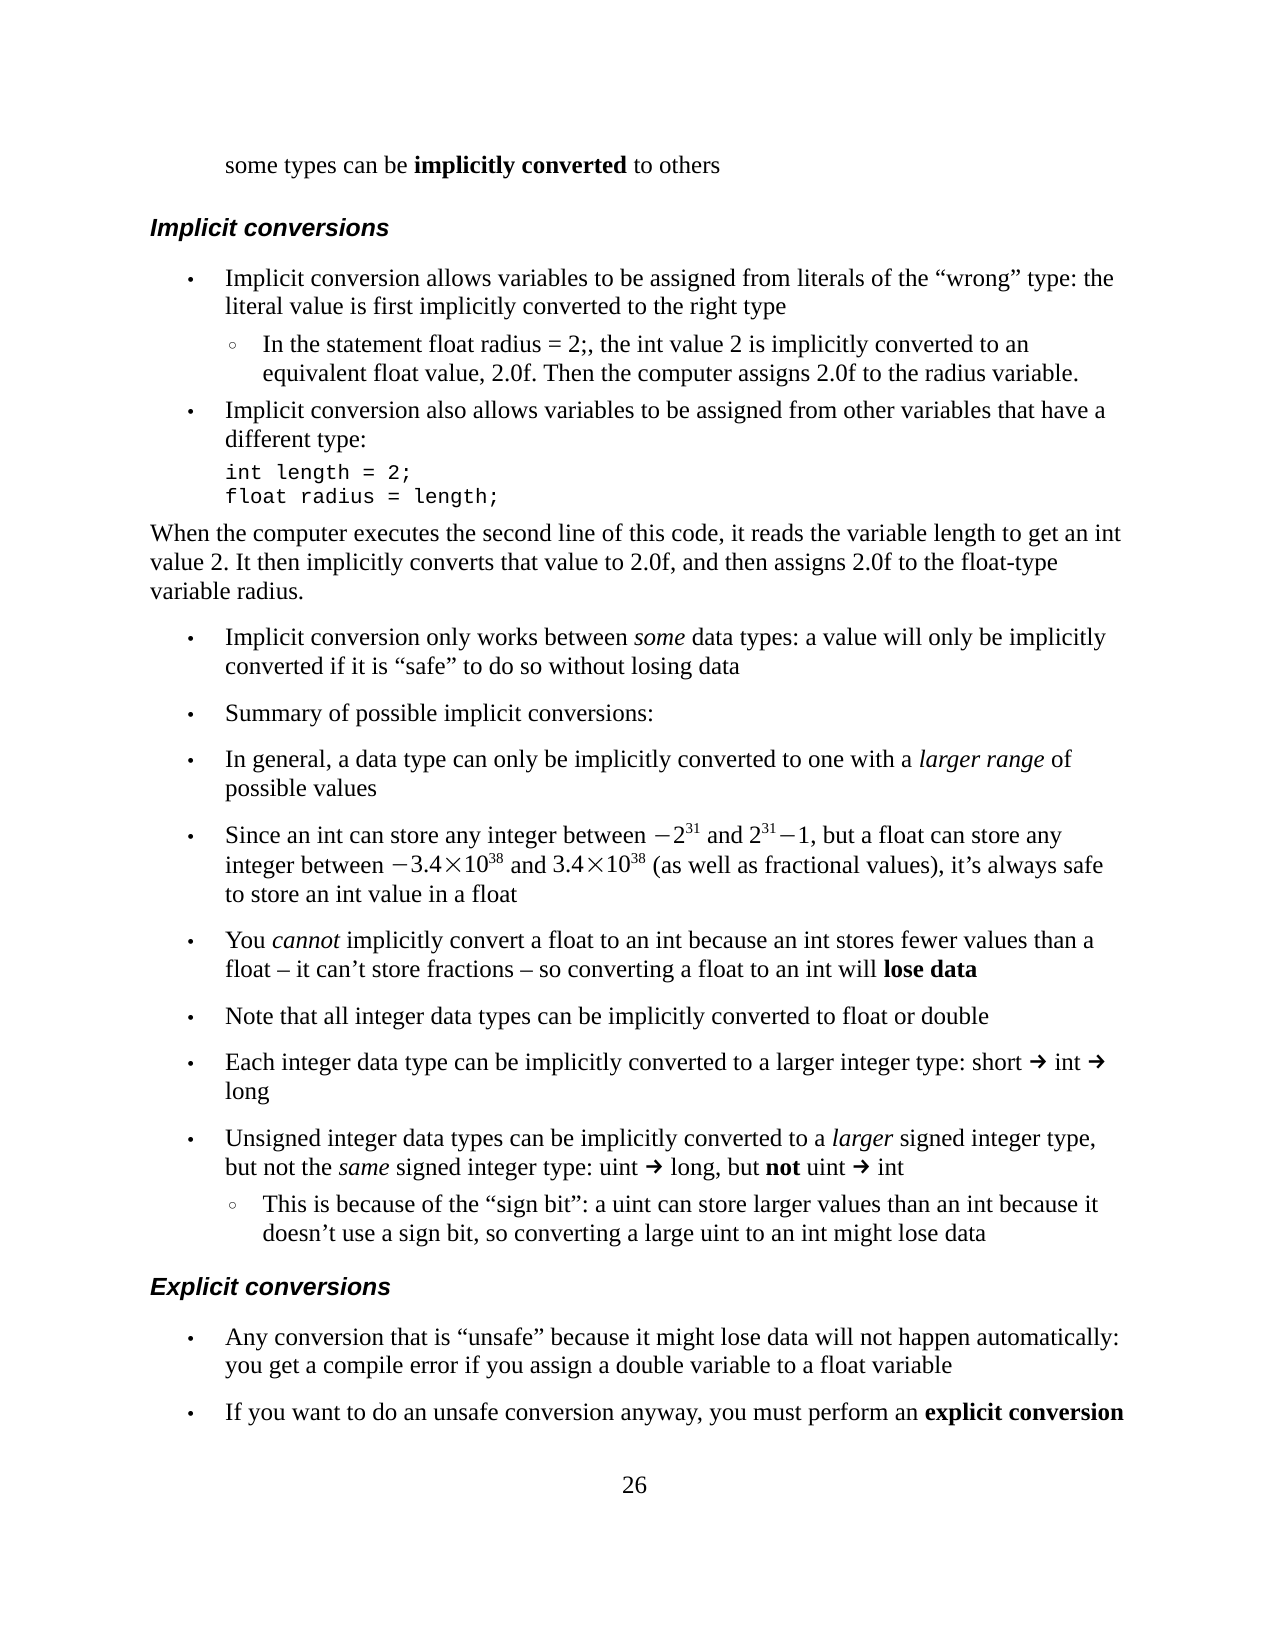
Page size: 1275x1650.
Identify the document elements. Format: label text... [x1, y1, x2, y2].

list int length = 2; [187, 462, 1125, 486]
list some types can be implicitly converted to others [187, 150, 1125, 179]
subtitle Explicit conversions [150, 1272, 1125, 1300]
list Each integer data type can be implicitly converted to a larger integer type: short int long [187, 1047, 1125, 1105]
list In general, a data type can only be implicitly converted to one with a larger range of possible values [187, 744, 1125, 802]
list Implicit conversion also allows variables to be assigned from other variables that have a different type: [187, 396, 1125, 453]
list Implicit conversion only works between some data types: a value will only be implicitly converted if it is “safe” to do so without losing data [187, 622, 1125, 680]
list Implicit conversion allows variables to be assigned from literals of the “wrong” type: the literal value is first implicitly converted to the right type [187, 263, 1125, 320]
list float radius = length; [187, 486, 1125, 509]
list Note that all integer data types can be implicitly converted to float or double [187, 1001, 1125, 1029]
subtitle Implicit conversions [150, 213, 1125, 241]
text When the computer executes the second line of this code, it reads the variable length to get an int value 2. It then implicitly converts that value to 2.0f, and then assigns 2.0f to the float-type variable radius. [150, 518, 1125, 604]
list Since an int can store any integer between and , but a float can store any integer between and (as well as fractional values), it’s always safe to store an int value in a float [187, 820, 1125, 907]
list Unsigned integer data types can be implicitly converted to a larger signed integer type, but not the same signed integer type: uint long, but not uint int [187, 1123, 1125, 1180]
list This is because of the “sign bit”: a uint can store larger values than an int because it doesn’t use a sign bit, so converting a large uint to an int might lose data [225, 1189, 1125, 1247]
list Summary of possible implicit conversions: [187, 698, 1125, 727]
list In the statement float radius = 2;, the int value 2 is implicitly converted to an equivalent float value, 2.0f. Then the computer assigns 2.0f to the radius variable. [225, 329, 1125, 387]
list You cannot implicitly convert a float to an int because an int stores fewer values than a float – it can’t store fractions – so converting a float to an int will lose data [187, 925, 1125, 983]
list If you want to do an unsafe conversion anyway, you must perform an explicit conversion [187, 1397, 1125, 1426]
list Any conversion that is “unsafe” because it might lose data will not happen automatically: you get a compile error if you assign a double variable to a float variable [187, 1322, 1125, 1379]
